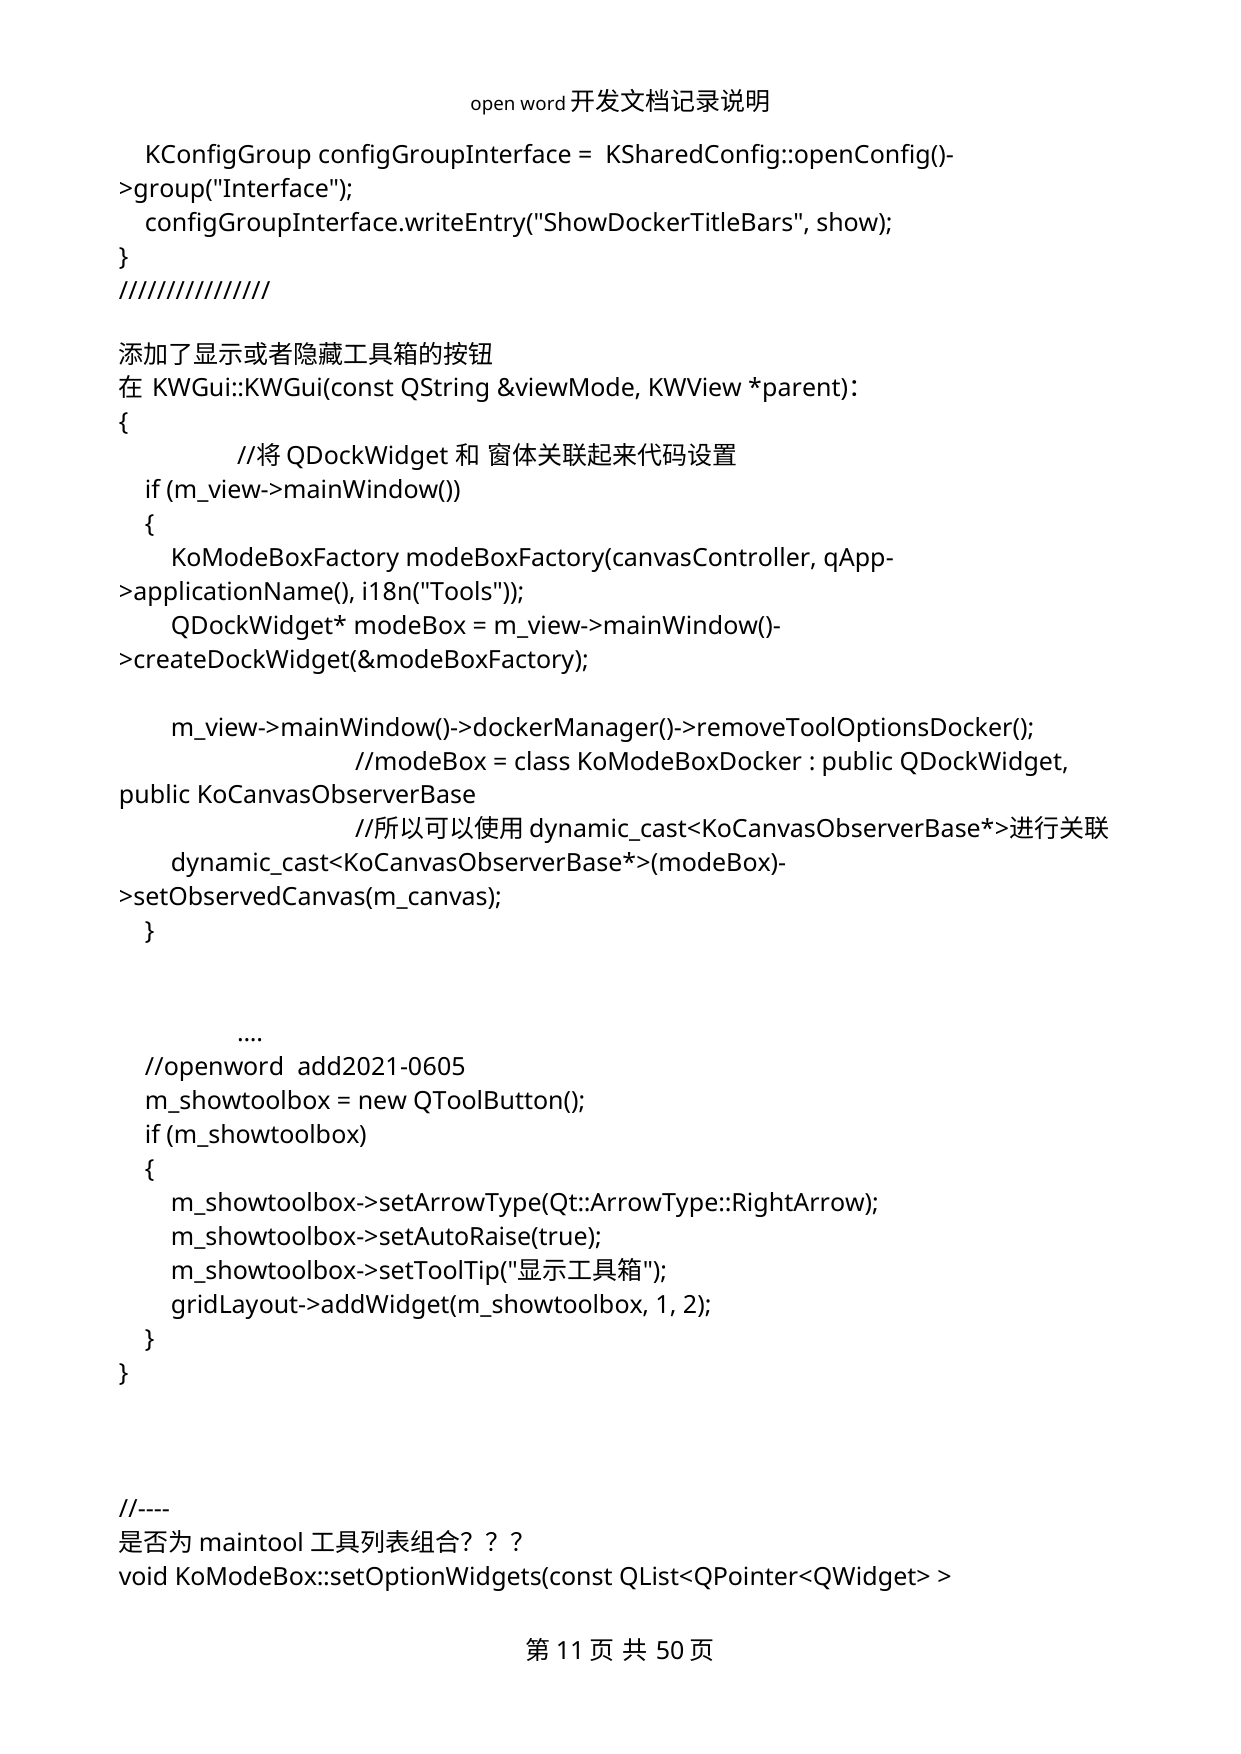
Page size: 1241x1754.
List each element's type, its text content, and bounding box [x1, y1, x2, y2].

text dynamic_cast<KoCanvasObserverBase*>(modeBox)->setObservedCanvas(m_canvas); [119, 845, 1121, 913]
text //将QDockWidget 和 窗体关联起来代码设置 [119, 438, 1121, 472]
text configGroupInterface.writeEntry("ShowDockerTitleBars", show); [119, 205, 1121, 239]
text m_view->mainWindow()->dockerManager()->removeToolOptionsDocker(); [119, 709, 1121, 743]
text if (m_showtoolbox) [119, 1117, 1121, 1151]
text 在 KWGui::KWGui(const QString &viewMode, KWView *parent)： [119, 370, 1121, 404]
text KConfigGroup configGroupInterface = KSharedConfig::openConfig()->group("Interface"); [119, 137, 1121, 205]
text { [119, 1151, 1121, 1185]
text //所以可以使用dynamic_cast<KoCanvasObserverBase*>进行关联 [119, 811, 1121, 845]
text { [119, 506, 1121, 540]
text 是否为maintool 工具列表组合？？？ [119, 1524, 1121, 1558]
text 添加了显示或者隐藏工具箱的按钮 [119, 341, 1121, 370]
text } [119, 1355, 1121, 1389]
text m_showtoolbox->setAutoRaise(true); [119, 1219, 1121, 1253]
text m_showtoolbox = new QToolButton(); [119, 1083, 1121, 1117]
text void KoModeBox::setOptionWidgets(const QList<QPointer<QWidget> > [119, 1558, 1121, 1592]
text //---- [119, 1491, 1121, 1524]
text if (m_view->mainWindow()) [119, 472, 1121, 506]
text KoModeBoxFactory modeBoxFactory(canvasController, qApp->applicationName(), i18n("Tools")); [119, 540, 1121, 608]
text //////////////// [119, 273, 1121, 307]
text m_showtoolbox->setToolTip("显示工具箱"); [119, 1253, 1121, 1287]
text } [119, 1321, 1121, 1355]
text } [119, 239, 1121, 273]
text QDockWidget* modeBox = m_view->mainWindow()->createDockWidget(&modeBoxFactory); [119, 608, 1121, 676]
text .... [119, 1015, 1121, 1049]
text //modeBox = class KoModeBoxDocker : public QDockWidget, public KoCanvasObserverBase [119, 743, 1121, 811]
text gridLayout->addWidget(m_showtoolbox, 1, 2); [119, 1287, 1121, 1321]
text } [119, 913, 1121, 947]
text m_showtoolbox->setArrowType(Qt::ArrowType::RightArrow); [119, 1185, 1121, 1219]
text { [119, 404, 1121, 438]
text //openword add2021-0605 [119, 1049, 1121, 1083]
